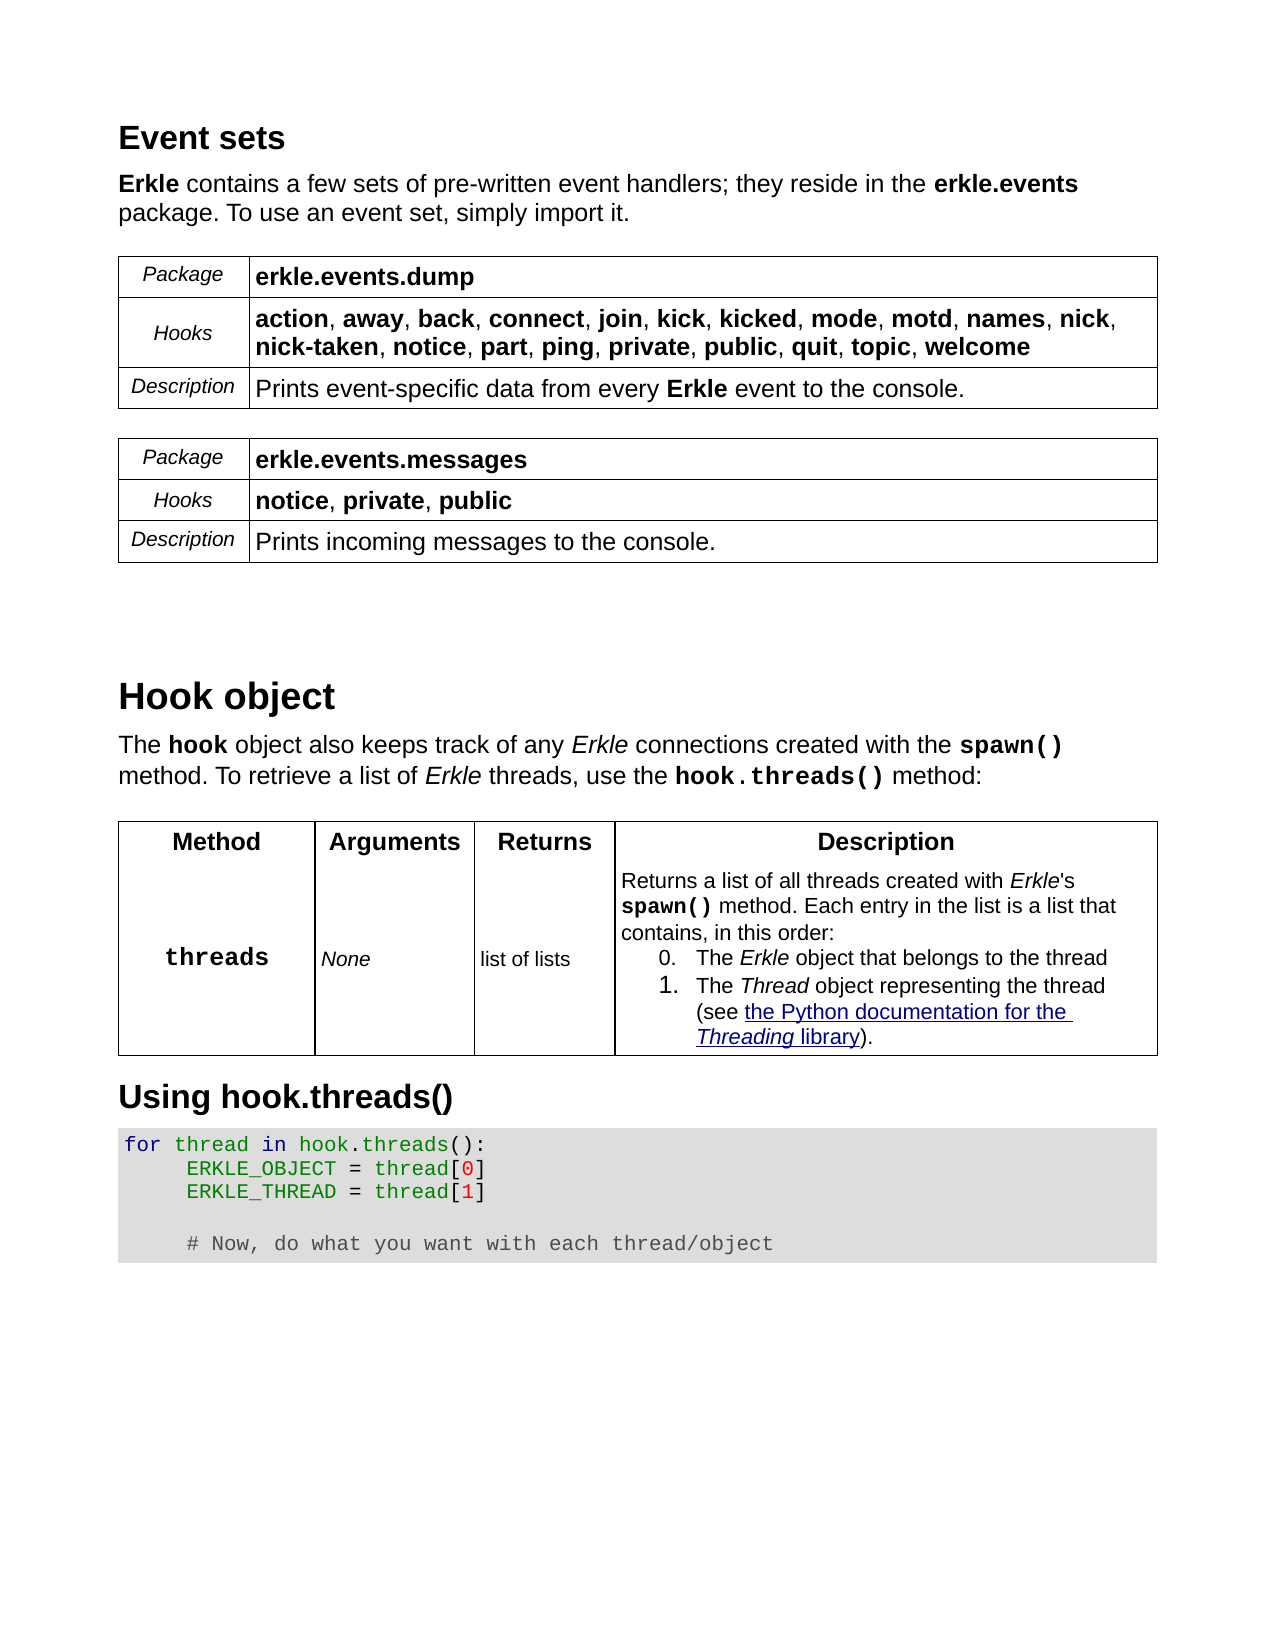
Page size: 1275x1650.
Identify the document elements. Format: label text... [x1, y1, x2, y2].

table_cell Hooks [119, 480, 249, 520]
text Erkle contains a few sets of pre-written event handlers; they reside in the erkle.events package. To use an event set, simply import it. [118, 169, 1157, 227]
table_cell notice, private, public [250, 480, 1157, 520]
table_header erkle.events.messages [250, 439, 1157, 479]
table_header Package [119, 257, 249, 297]
table_cell None [316, 862, 474, 1055]
subtitle Event sets [118, 118, 1157, 157]
table_cell Prints event-specific data from every Erkle event to the console. [250, 368, 1157, 408]
table_cell list of lists [475, 862, 614, 1055]
table_header Description [616, 822, 1157, 862]
subtitle Using hook.threads() [118, 1077, 1157, 1116]
table_header for thread in hook.threads(): ERKLE_OBJECT = thread[0] ERKLE_THREAD = thread[1] # Now, do what you want with each thread/object [118, 1128, 1157, 1263]
text The hook object also keeps track of any Erkle connections created with the spawn() method. To retrieve a list of Erkle threads, use the hook.threads() method: [118, 730, 1157, 792]
table_cell Description [119, 368, 249, 408]
table_header Arguments [316, 822, 474, 862]
table_cell Hooks [119, 298, 249, 367]
table_cell Description [119, 521, 249, 562]
table_cell threads [119, 862, 314, 1055]
table_cell Prints incoming messages to the console. [250, 521, 1157, 562]
table_header Package [119, 439, 249, 479]
table_cell action, away, back, connect, join, kick, kicked, mode, motd, names, nick, nick-taken, notice, part, ping, private, public, quit, topic, welcome [250, 298, 1157, 367]
table_header Method [119, 822, 314, 862]
table_header Returns [475, 822, 614, 862]
table_cell Returns a list of all threads created with Erkle's spawn() method. Each entry in the list is a list that contains, in this order: The Erkle object that belongs to the thread The Thread object representing the thread (see the Python documentation for the Threading library). [616, 862, 1157, 1055]
subtitle Hook object [118, 674, 1157, 717]
table_header erkle.events.dump [250, 257, 1157, 297]
